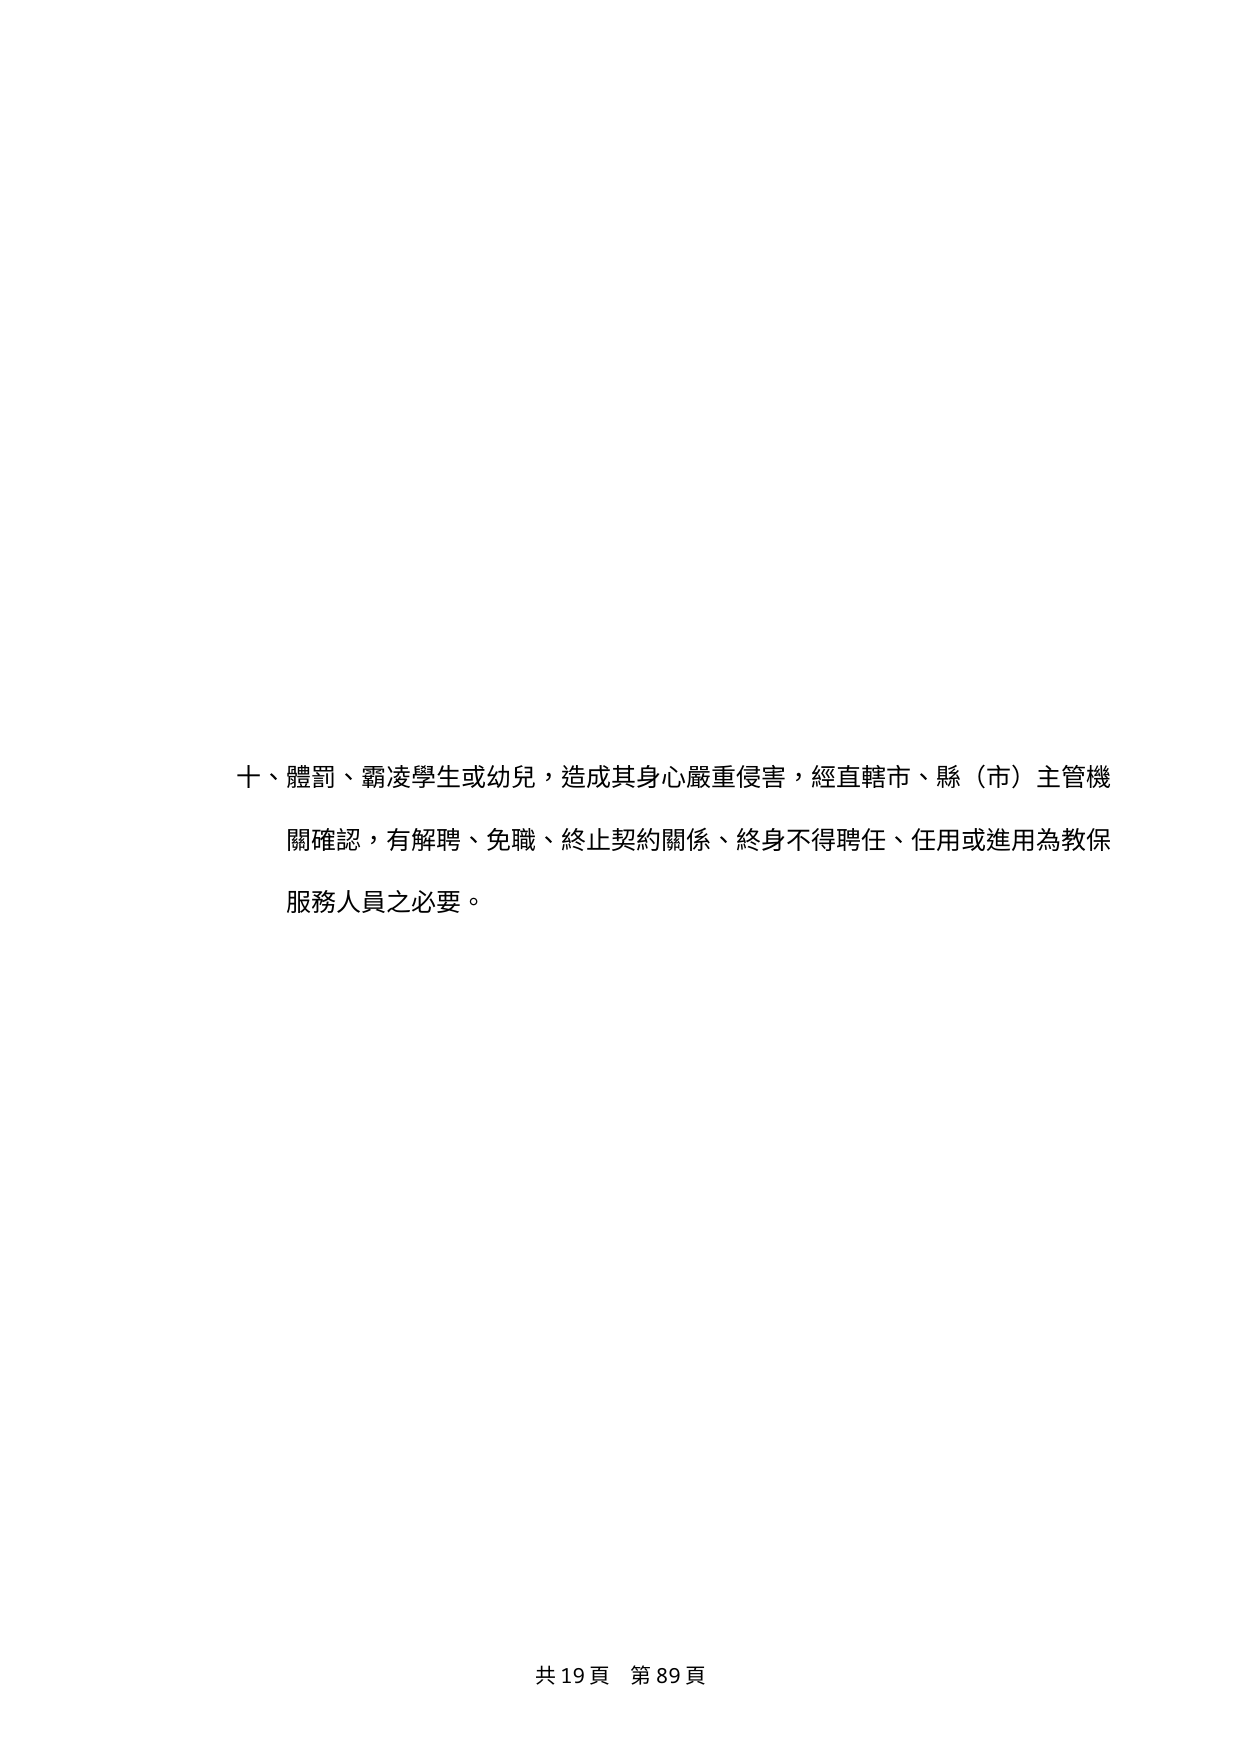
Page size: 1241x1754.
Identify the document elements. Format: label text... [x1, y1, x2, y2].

text 十、體罰、霸凌學生或幼兒，造成其身心嚴重侵害，經直轄市、縣（市）主管機關確認，有解聘、免職、終止契約關係、終身不得聘任、任用或進用為教保服務人員之必要。 [236, 734, 1122, 922]
